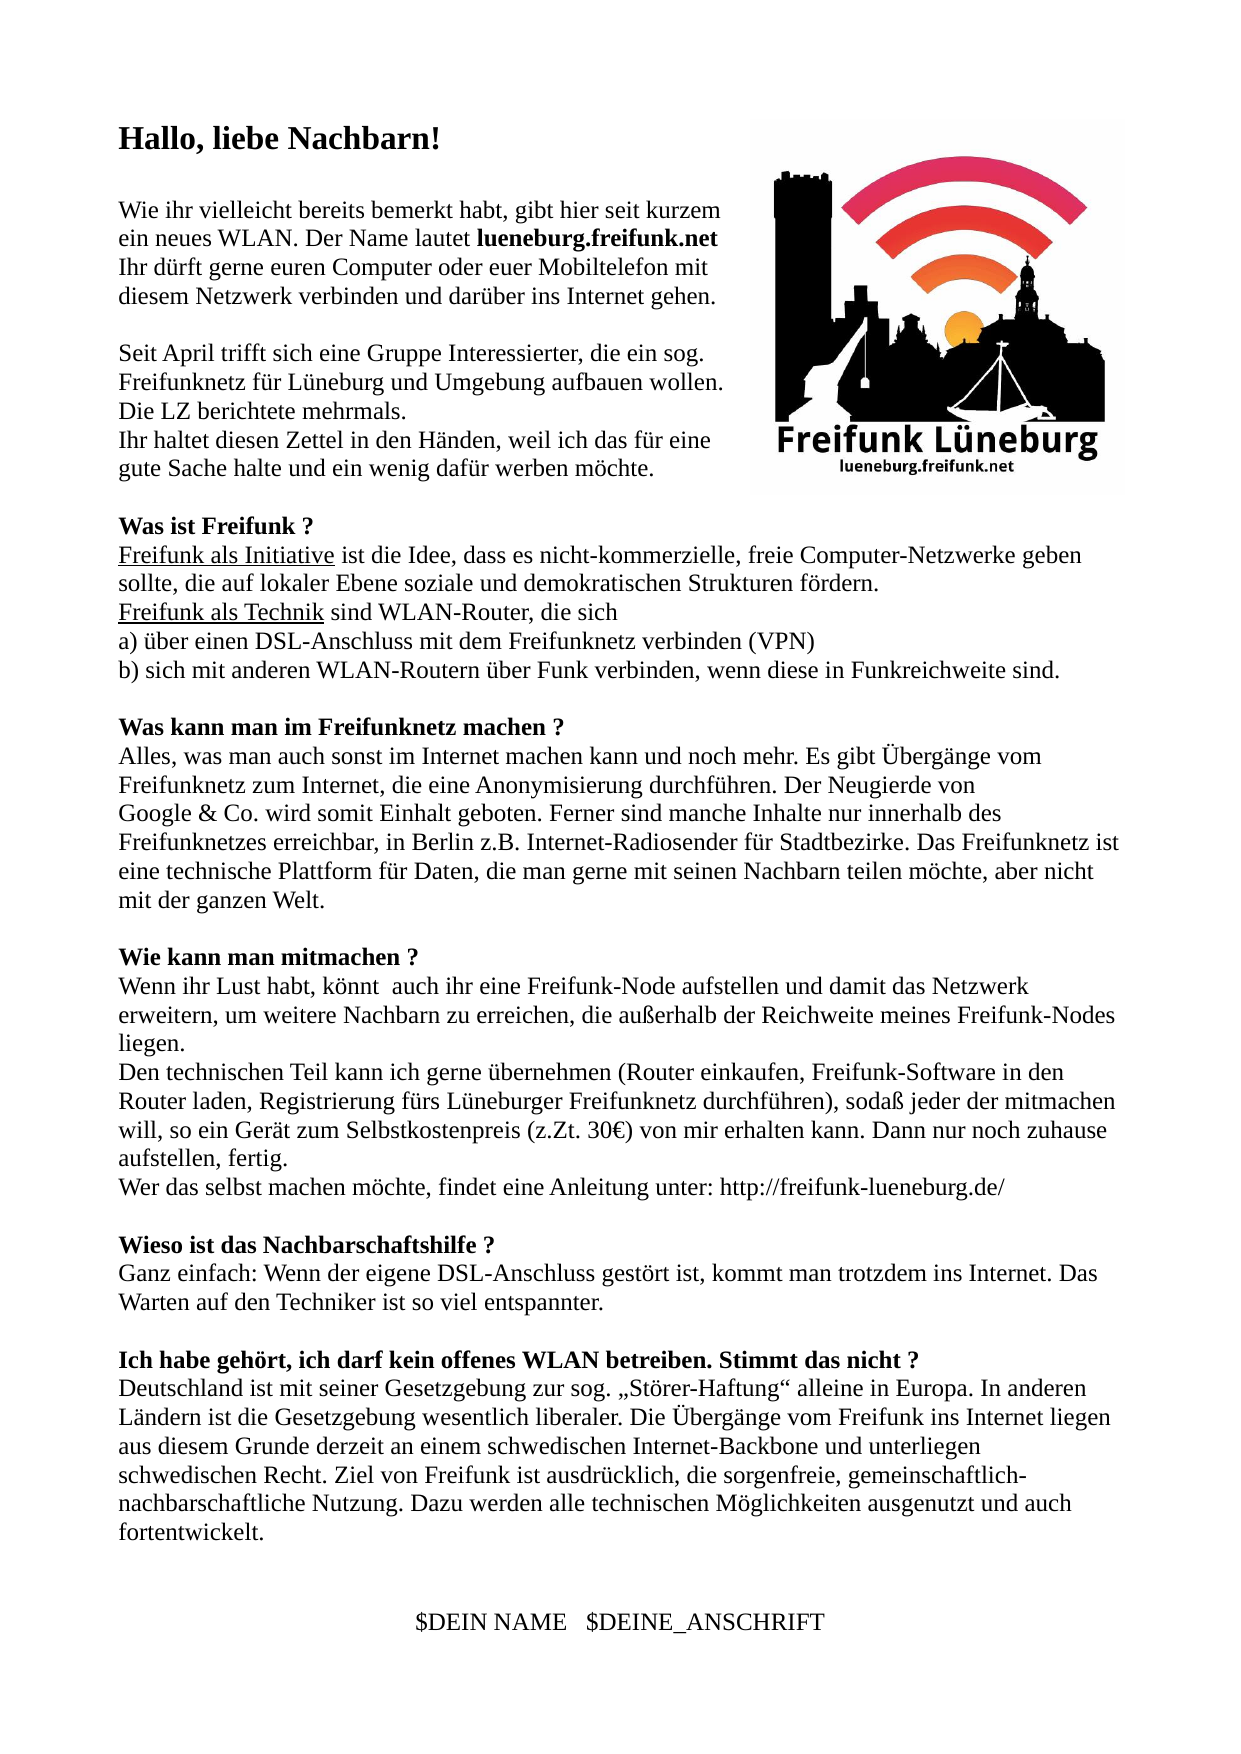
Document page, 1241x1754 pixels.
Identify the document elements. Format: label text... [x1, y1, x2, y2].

text Ganz einfach: Wenn der eigene DSL-Anschluss gestört ist, kommt man trotzdem ins Internet. Das Warten auf den Techniker ist so viel entspannter. [118, 1258, 1122, 1316]
text Deutschland ist mit seiner Gesetzgebung zur sog. „Störer-Haftung“ alleine in Europa. In anderen Ländern ist die Gesetzgebung wesentlich liberaler. Die Übergänge vom Freifunk ins Internet liegen aus diesem Grunde derzeit an einem schwedischen Internet-Backbone und unterliegen schwedischen Recht. Ziel von Freifunk ist ausdrücklich, die sorgenfreie, gemeinschaftlich-nachbarschaftliche Nutzung. Dazu werden alle technischen Möglichkeiten ausgenutzt und auch fortentwickelt. [118, 1373, 1122, 1546]
text Seit April trifft sich eine Gruppe Interessierter, die ein sog. Freifunknetz für Lüneburg und Umgebung aufbauen wollen. Die LZ berichtete mehrmals. [118, 338, 750, 425]
picture [750, 119, 1126, 495]
text Wer das selbst machen möchte, findet eine Anleitung unter: http://freifunk-lueneburg.de/ [118, 1172, 1122, 1201]
text Freifunk als Initiative ist die Idee, dass es nicht-kommerzielle, freie Computer-Netzwerke geben sollte, die auf lokaler Ebene soziale und demokratischen Strukturen fördern. [118, 540, 1122, 597]
text Ich habe gehört, ich darf kein offenes WLAN betreiben. Stimmt das nicht ? [118, 1345, 1122, 1373]
text Alles, was man auch sonst im Internet machen kann und noch mehr. Es gibt Übergänge vom Freifunknetz zum Internet, die eine Anonymisierung durchführen. Der Neugierde von Google & Co. wird somit Einhalt geboten. Ferner sind manche Inhalte nur innerhalb des Freifunknetzes erreichbar, in Berlin z.B. Internet-Radiosender für Stadtbezirke. Das Freifunknetz ist eine technische Plattform für Daten, die man gerne mit seinen Nachbarn teilen möchte, aber nicht mit der ganzen Welt. [118, 741, 1122, 913]
text Ihr haltet diesen Zettel in den Händen, weil ich das für eine gute Sache halte und ein wenig dafür werben möchte. [118, 425, 750, 482]
text a) über einen DSL-Anschluss mit dem Freifunknetz verbinden (VPN) [118, 626, 1122, 655]
text Freifunk als Technik sind WLAN-Router, die sich [118, 597, 1122, 626]
text Wie kann man mitmachen ? [118, 942, 1122, 971]
text b) sich mit anderen WLAN-Routern über Funk verbinden, wenn diese in Funkreichweite sind. [118, 655, 1122, 683]
text Was ist Freifunk ? [118, 511, 1122, 540]
text Wieso ist das Nachbarschaftshilfe ? [118, 1230, 1122, 1258]
text Hallo, liebe Nachbarn! [118, 118, 1122, 156]
text Wenn ihr Lust habt, könnt auch ihr eine Freifunk-Node aufstellen und damit das Netzwerk erweitern, um weitere Nachbarn zu erreichen, die außerhalb der Reichweite meines Freifunk-Nodes liegen. [118, 971, 1122, 1057]
text Was kann man im Freifunknetz machen ? [118, 712, 1122, 741]
text Den technischen Teil kann ich gerne übernehmen (Router einkaufen, Freifunk-Software in den Router laden, Registrierung fürs Lüneburger Freifunknetz durchführen), sodaß jeder der mitmachen will, so ein Gerät zum Selbstkostenpreis (z.Zt. 30€) von mir erhalten kann. Dann nur noch zuhause aufstellen, fertig. [118, 1057, 1122, 1172]
text Wie ihr vielleicht bereits bemerkt habt, gibt hier seit kurzem ein neues WLAN. Der Name lautet lueneburg.freifunk.net Ihr dürft gerne euren Computer oder euer Mobiltelefon mit diesem Netzwerk verbinden und darüber ins Internet gehen. [118, 195, 750, 310]
